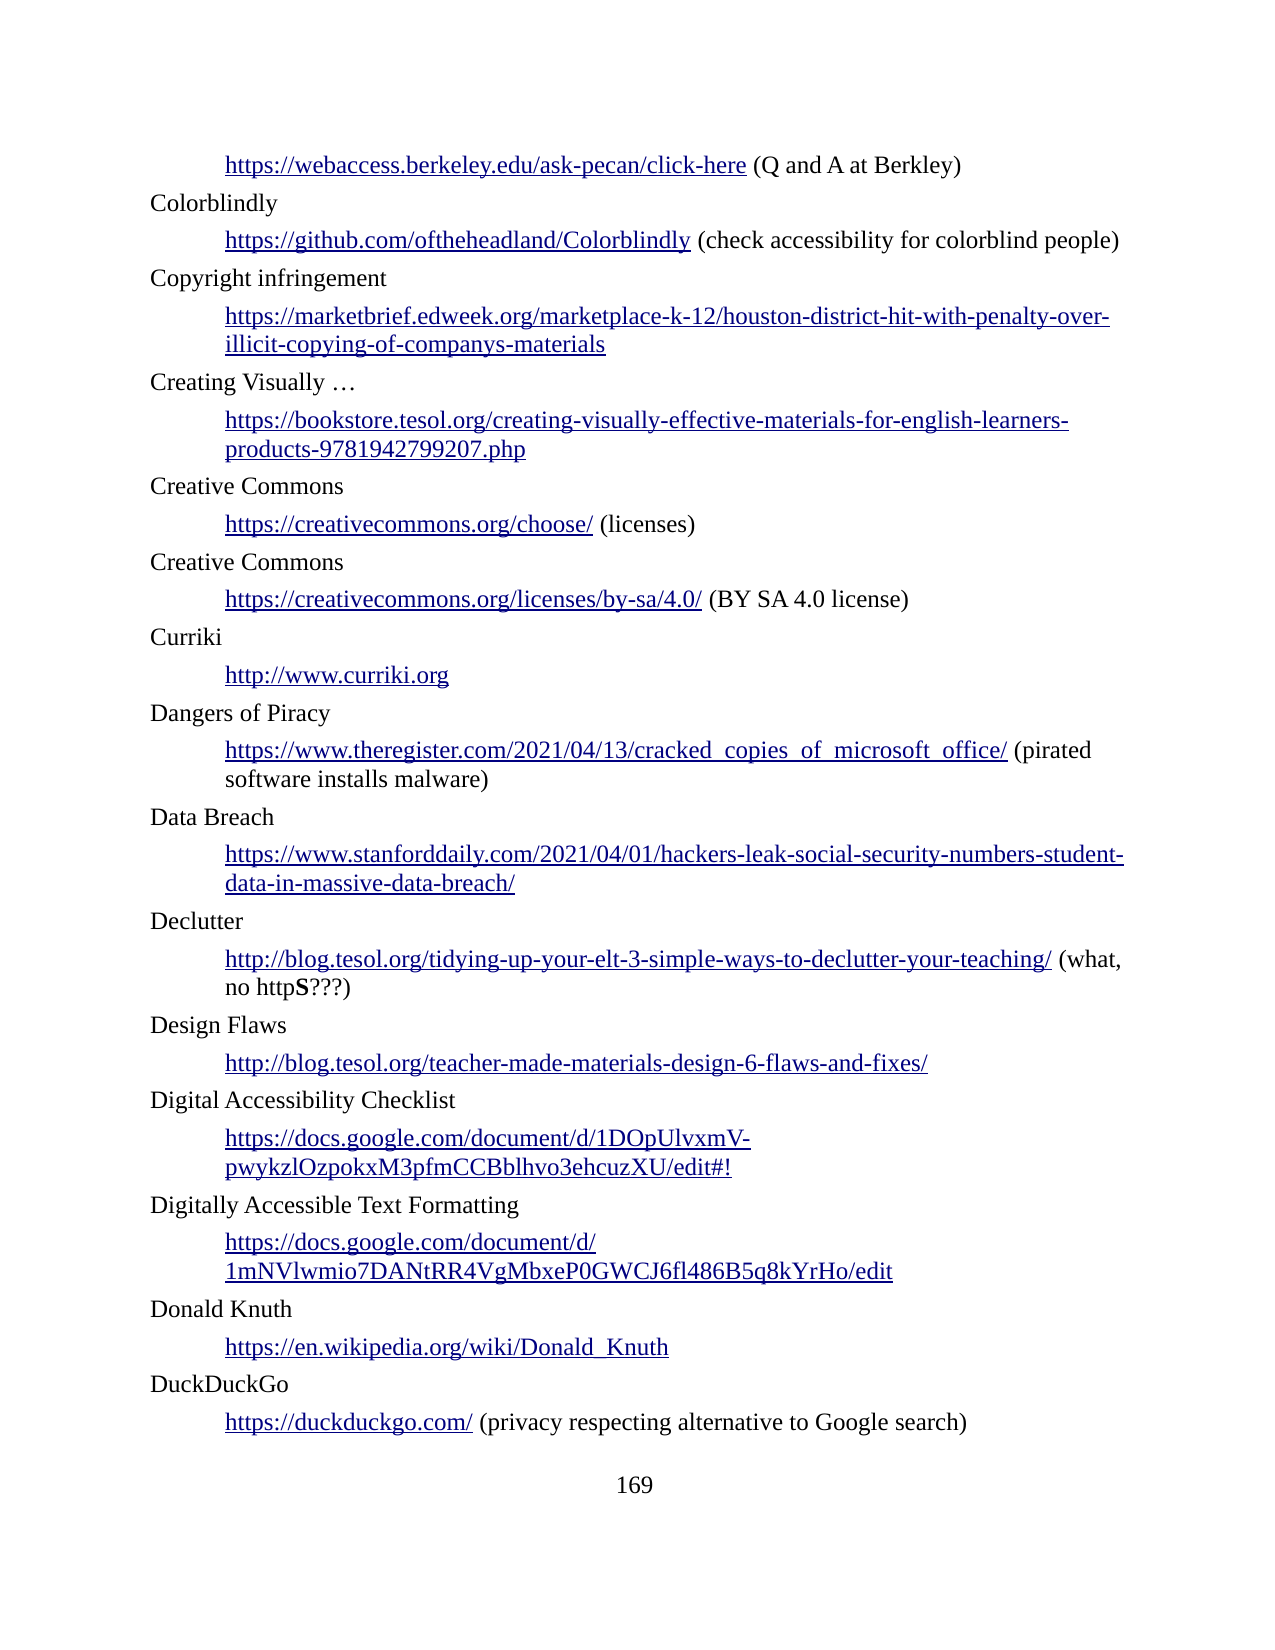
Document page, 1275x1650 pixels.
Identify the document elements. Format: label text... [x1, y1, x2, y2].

text https://en.wikipedia.org/wiki/Donald_Knuth [225, 1332, 1125, 1360]
text http://www.curriki.org [225, 660, 1125, 689]
text https://creativecommons.org/licenses/by-sa/4.0/ (BY SA 4.0 license) [225, 584, 1125, 613]
text https://webaccess.berkeley.edu/ask-pecan/click-here (Q and A at Berkley) [225, 150, 1125, 179]
text Declutter [150, 906, 1125, 935]
text https://creativecommons.org/choose/ (licenses) [225, 509, 1125, 538]
text https://marketbrief.edweek.org/marketplace-k-12/houston-district-hit-with-penalty-over-illicit-copying-of-companys-materials [225, 301, 1125, 358]
text https://duckduckgo.com/ (privacy respecting alternative to Google search) [225, 1407, 1125, 1436]
text Copyright infringement [150, 263, 1125, 292]
text https://bookstore.tesol.org/creating-visually-effective-materials-for-english-learners-products-9781942799207.php [225, 405, 1125, 462]
text Colorblindly [150, 188, 1125, 216]
text DuckDuckGo [150, 1369, 1125, 1398]
text http://blog.tesol.org/tidying-up-your-elt-3-simple-ways-to-declutter-your-teaching/ (what, no httpS???) [225, 944, 1125, 1001]
text Creating Visually … [150, 367, 1125, 396]
text https://docs.google.com/document/d/1DOpUlvxmV-pwykzlOzpokxM3pfmCCBblhvo3ehcuzXU/edit#! [225, 1123, 1125, 1181]
text https://www.stanforddaily.com/2021/04/01/hackers-leak-social-security-numbers-student-data-in-massive-data-breach/ [225, 839, 1125, 897]
text https://docs.google.com/document/d/1mNVlwmio7DANtRR4VgMbxeP0GWCJ6fl486B5q8kYrHo/edit [225, 1227, 1125, 1285]
text Donald Knuth [150, 1294, 1125, 1323]
text Design Flaws [150, 1010, 1125, 1039]
text Curriki [150, 622, 1125, 651]
text http://blog.tesol.org/teacher-made-materials-design-6-flaws-and-fixes/ [225, 1048, 1125, 1077]
text Creative Commons [150, 471, 1125, 500]
text https://www.theregister.com/2021/04/13/cracked_copies_of_microsoft_office/ (pirated software installs malware) [225, 735, 1125, 793]
text Dangers of Piracy [150, 698, 1125, 726]
text Data Breach [150, 802, 1125, 831]
text Digitally Accessible Text Formatting [150, 1190, 1125, 1218]
text Creative Commons [150, 547, 1125, 576]
text Digital Accessibility Checklist [150, 1086, 1125, 1114]
text https://github.com/oftheheadland/Colorblindly (check accessibility for colorblind people) [225, 225, 1125, 254]
